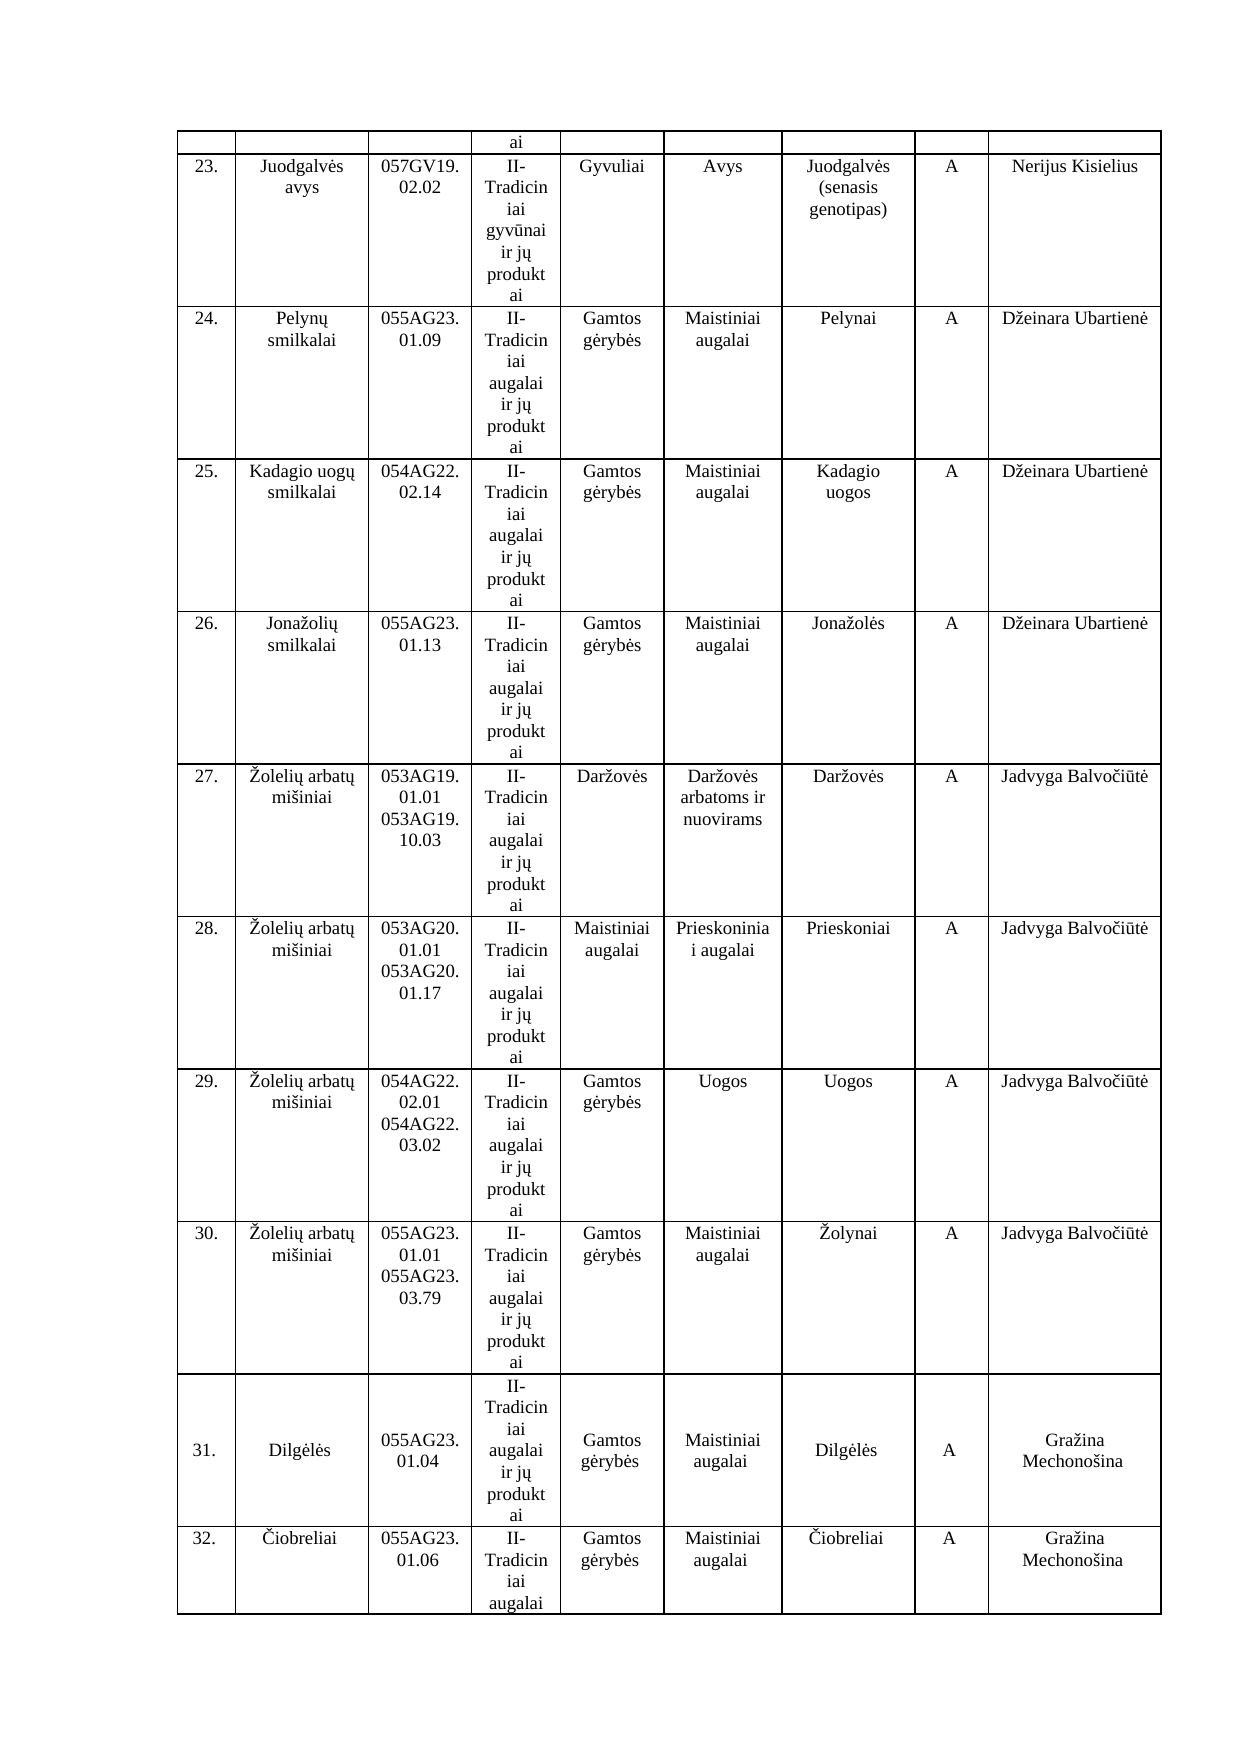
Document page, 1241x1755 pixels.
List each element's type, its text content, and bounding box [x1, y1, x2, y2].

table_cell Uogos [665, 1070, 781, 1221]
table_cell 055AG23.01.06 [369, 1527, 471, 1613]
table_cell Gyvuliai [561, 155, 663, 306]
table_cell A [916, 1527, 988, 1613]
table_cell Jadvyga Balvočiūtė [989, 1222, 1160, 1373]
table_cell Maistiniai augalai [665, 460, 781, 611]
table_cell A [916, 917, 988, 1068]
table_cell [178, 132, 235, 153]
table_cell A [916, 612, 988, 763]
table_cell II-Tradiciniai augalai ir jų produktai [472, 765, 560, 916]
table_cell Juodgalvės avys [236, 155, 368, 306]
table_cell Pelynai [783, 307, 914, 458]
table_cell II-Tradiciniai augalai ir jų produktai [472, 460, 560, 611]
table_cell Daržovės [783, 765, 914, 916]
table_cell 24. [178, 307, 235, 458]
table_cell Maistiniai augalai [665, 1222, 781, 1373]
table_cell Kadagio uogos [783, 460, 914, 611]
table_cell [369, 132, 471, 153]
table_cell Žolelių arbatų mišiniai [236, 765, 368, 916]
table_cell 29. [178, 1070, 235, 1221]
table_cell Džeinara Ubartienė [989, 460, 1160, 611]
table_cell Jonažolės [783, 612, 914, 763]
table_cell 053AG19.01.01 053AG19.10.03 [369, 765, 471, 916]
table_cell Maistiniai augalai [561, 917, 663, 1068]
table_cell Čiobreliai [783, 1527, 914, 1613]
table_cell 055AG23.01.09 [369, 307, 471, 458]
table_cell II-Tradiciniai gyvūnai ir jų produktai [472, 155, 560, 306]
table_cell II-Tradiciniai augalai [472, 1527, 560, 1613]
table_cell 23. [178, 155, 235, 306]
table_cell II-Tradiciniai augalai ir jų produktai [472, 1375, 560, 1526]
table_cell Jadvyga Balvočiūtė [989, 1070, 1160, 1221]
table_cell Žolelių arbatų mišiniai [236, 1222, 368, 1373]
table_cell [665, 132, 781, 153]
table_cell 054AG22.02.14 [369, 460, 471, 611]
table_cell ai [472, 132, 560, 153]
table_cell [783, 132, 914, 153]
table_cell Gamtos gėrybės [561, 612, 663, 763]
table_cell Pelynų smilkalai [236, 307, 368, 458]
table_cell Kadagio uogų smilkalai [236, 460, 368, 611]
table_cell 27. [178, 765, 235, 916]
table_cell Maistiniai augalai [665, 612, 781, 763]
table_cell Džeinara Ubartienė [989, 307, 1160, 458]
table_cell Žolelių arbatų mišiniai [236, 1070, 368, 1221]
table_cell Avys [665, 155, 781, 306]
table_cell Daržovės arbatoms ir nuovirams [665, 765, 781, 916]
table_cell Gamtos gėrybės [561, 460, 663, 611]
table_cell Dilgėlės [236, 1375, 368, 1526]
table_cell A [916, 460, 988, 611]
table_cell A [916, 1070, 988, 1221]
table_cell Gamtos gėrybės [561, 307, 663, 458]
table_cell Maistiniai augalai [665, 307, 781, 458]
table_cell Prieskoniniai augalai [665, 917, 781, 1068]
table_cell [916, 132, 988, 153]
table_cell Juodgalvės (senasis genotipas) [783, 155, 914, 306]
table_cell Žolelių arbatų mišiniai [236, 917, 368, 1068]
table_cell II-Tradiciniai augalai ir jų produktai [472, 612, 560, 763]
table_cell Dilgėlės [783, 1375, 914, 1526]
table_cell Maistiniai augalai [665, 1527, 781, 1613]
table_cell Nerijus Kisielius [989, 155, 1160, 306]
table_cell 057GV19.02.02 [369, 155, 471, 306]
table_cell II-Tradiciniai augalai ir jų produktai [472, 1222, 560, 1373]
table_cell II-Tradiciniai augalai ir jų produktai [472, 917, 560, 1068]
table_cell 26. [178, 612, 235, 763]
table_cell Prieskoniai [783, 917, 914, 1068]
table_cell Jadvyga Balvočiūtė [989, 765, 1160, 916]
table_cell A [916, 1375, 988, 1526]
table_cell II-Tradiciniai augalai ir jų produktai [472, 1070, 560, 1221]
table_cell Čiobreliai [236, 1527, 368, 1613]
table_cell Gamtos gėrybės [561, 1527, 663, 1613]
table_cell Žolynai [783, 1222, 914, 1373]
table_cell Jonažolių smilkalai [236, 612, 368, 763]
table_cell A [916, 307, 988, 458]
table_cell Gražina Mechonošina [989, 1375, 1160, 1526]
table_cell Gražina Mechonošina [989, 1527, 1160, 1613]
table_cell II-Tradiciniai augalai ir jų produktai [472, 307, 560, 458]
table_cell 25. [178, 460, 235, 611]
table_cell Džeinara Ubartienė [989, 612, 1160, 763]
table_cell 055AG23.01.01 055AG23.03.79 [369, 1222, 471, 1373]
table_cell [561, 132, 663, 153]
table_cell Jadvyga Balvočiūtė [989, 917, 1160, 1068]
table_cell A [916, 155, 988, 306]
table_cell Uogos [783, 1070, 914, 1221]
table_cell Daržovės [561, 765, 663, 916]
table_cell Gamtos gėrybės [561, 1070, 663, 1221]
table_cell 28. [178, 917, 235, 1068]
table_cell 053AG20.01.01 053AG20.01.17 [369, 917, 471, 1068]
table_cell 31. [178, 1375, 235, 1526]
table_cell A [916, 1222, 988, 1373]
table_cell A [916, 765, 988, 916]
table_cell 32. [178, 1527, 235, 1613]
table_cell 055AG23.01.04 [369, 1375, 471, 1526]
table_cell 055AG23.01.13 [369, 612, 471, 763]
table_cell Gamtos gėrybės [561, 1222, 663, 1373]
table_cell 054AG22.02.01 054AG22.03.02 [369, 1070, 471, 1221]
table_cell Maistiniai augalai [665, 1375, 781, 1526]
table_cell 30. [178, 1222, 235, 1373]
table_cell [236, 132, 368, 153]
table_cell Gamtos gėrybės [561, 1375, 663, 1526]
table_cell [989, 132, 1160, 153]
